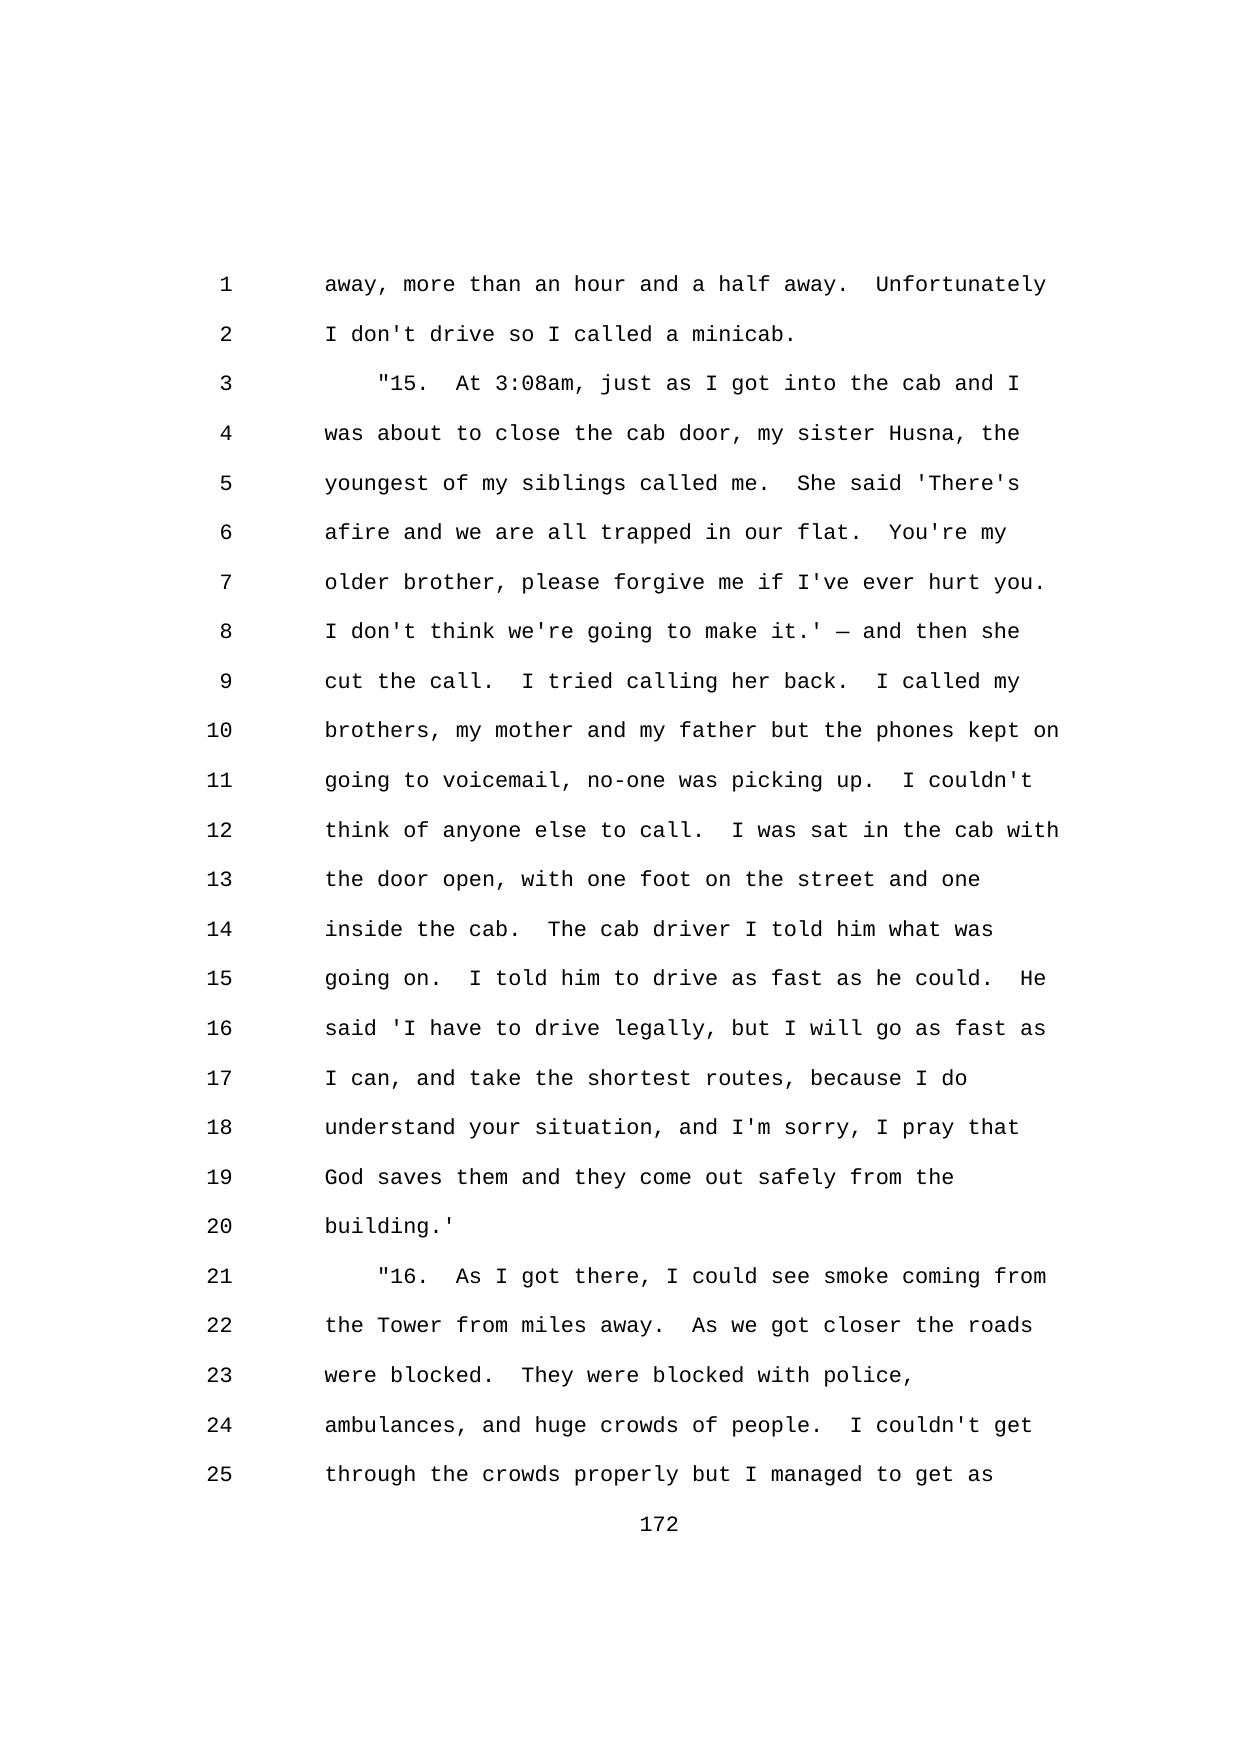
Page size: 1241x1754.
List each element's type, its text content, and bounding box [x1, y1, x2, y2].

text 1 away, more than an hour and a half away. Unfortunately [75, 273, 1165, 298]
text 21 "16. As I got there, I could see smoke coming from [75, 1265, 1165, 1290]
text 10 brothers, my mother and my father but the phones kept on [75, 719, 1165, 744]
text 24 ambulances, and huge crowds of people. I couldn't get [75, 1414, 1165, 1438]
text 22 the Tower from miles away. As we got closer the roads [75, 1314, 1165, 1339]
text 25 through the crowds properly but I managed to get as [75, 1463, 1165, 1488]
text 14 inside the cab. The cab driver I told him what was [75, 918, 1165, 943]
text 6 afire and we are all trapped in our flat. You're my [75, 521, 1165, 546]
text 3 "15. At 3:08am, just as I got into the cab and I [75, 372, 1165, 397]
text 9 cut the call. I tried calling her back. I called my [75, 670, 1165, 695]
text 12 think of anyone else to call. I was sat in the cab with [75, 819, 1165, 843]
text 172 [75, 1513, 1165, 1538]
text 2 I don't drive so I called a minicab. [75, 323, 1165, 348]
text 16 said 'I have to drive legally, but I will go as fast as [75, 1017, 1165, 1042]
text 11 going to voicemail, no-one was picking up. I couldn't [75, 769, 1165, 794]
text 4 was about to close the cab door, my sister Husna, the [75, 422, 1165, 447]
text 23 were blocked. They were blocked with police, [75, 1364, 1165, 1389]
text 17 I can, and take the shortest routes, because I do [75, 1067, 1165, 1091]
text 15 going on. I told him to drive as fast as he could. He [75, 967, 1165, 992]
text 13 the door open, with one foot on the street and one [75, 868, 1165, 893]
text 7 older brother, please forgive me if I've ever hurt you. [75, 571, 1165, 596]
text 5 youngest of my siblings called me. She said 'There's [75, 472, 1165, 496]
text 8 I don't think we're going to make it.' — and then she [75, 620, 1165, 645]
text 20 building.' [75, 1215, 1165, 1240]
text 19 God saves them and they come out safely from the [75, 1166, 1165, 1191]
text 18 understand your situation, and I'm sorry, I pray that [75, 1116, 1165, 1141]
